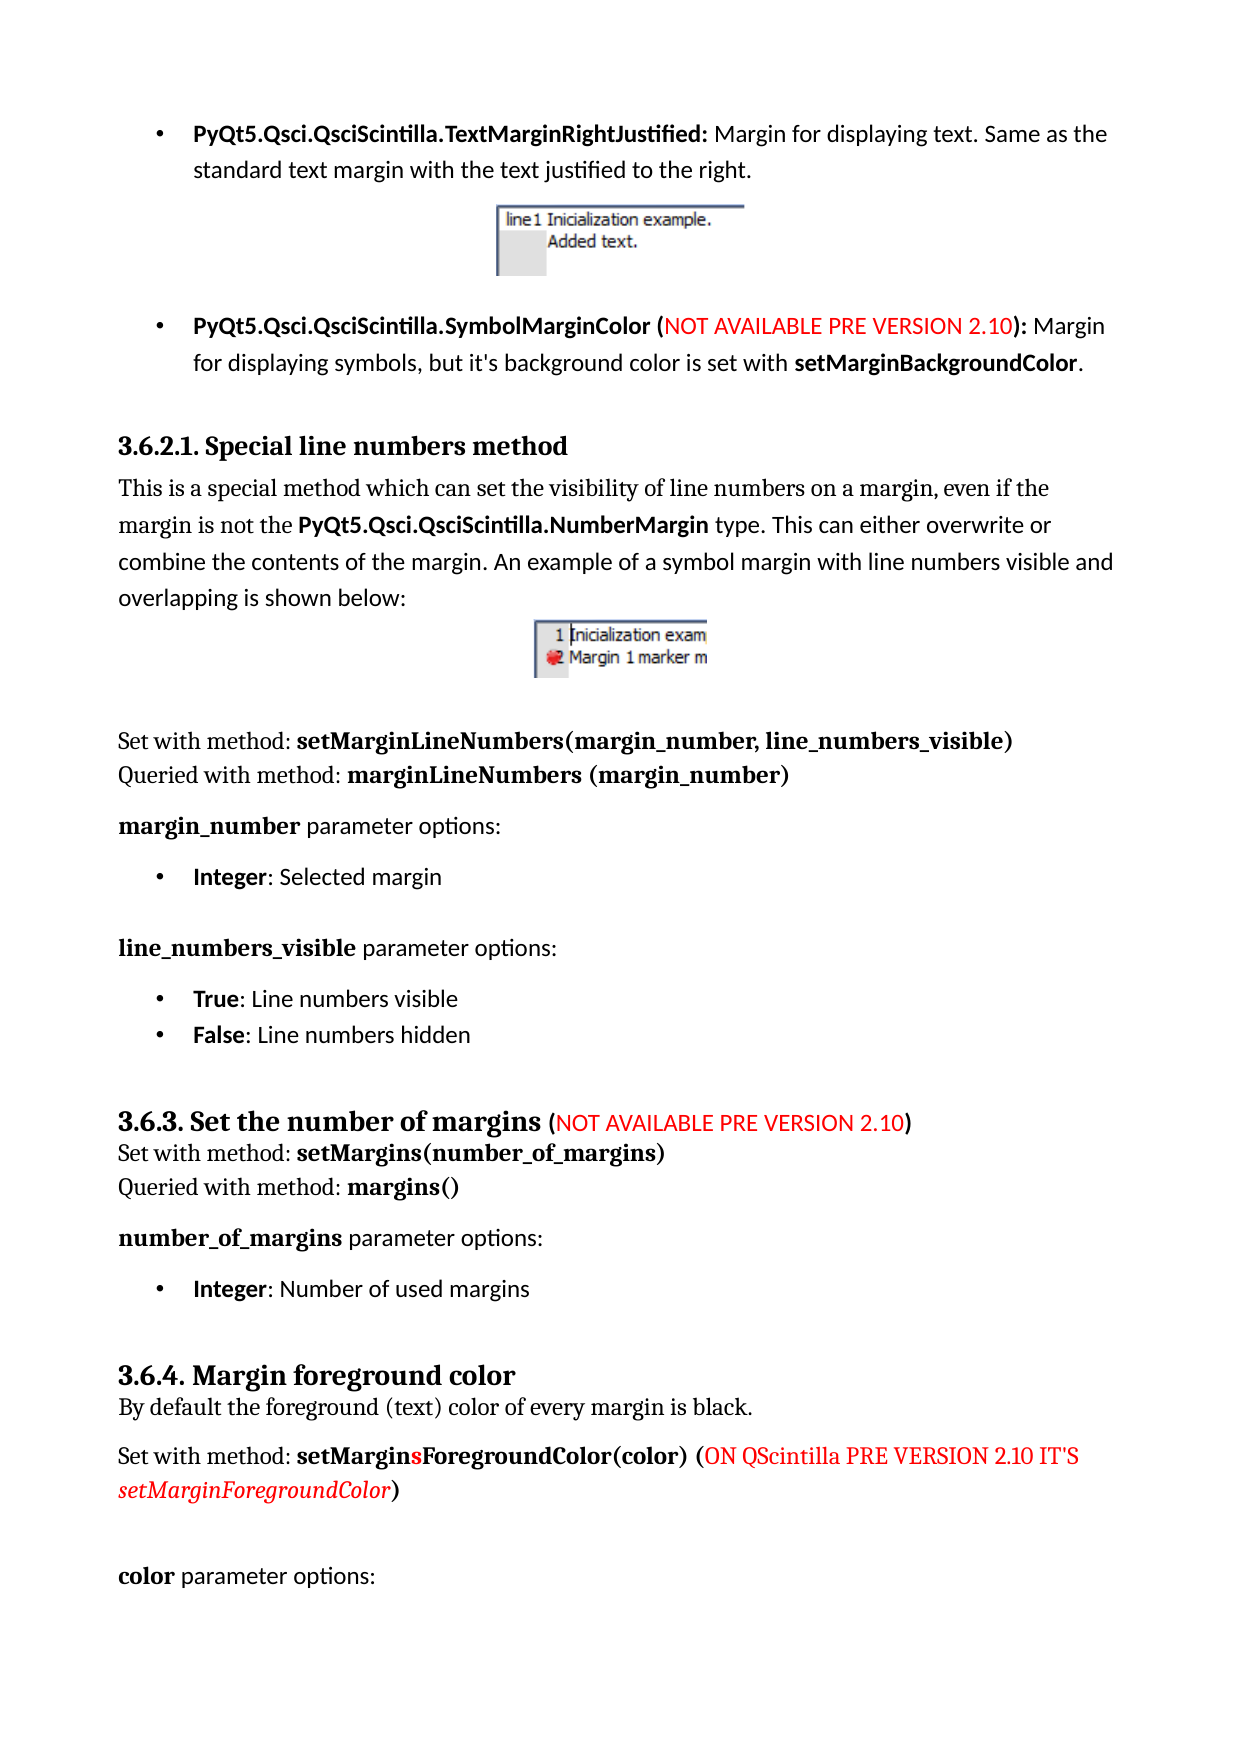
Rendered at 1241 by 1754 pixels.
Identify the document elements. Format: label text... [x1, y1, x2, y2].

list Integer: Number of used margins [156, 1273, 1122, 1304]
text number_of_margins parameter options: [118, 1222, 1122, 1253]
subtitle 3.6.4. Margin foreground color [118, 1359, 1122, 1393]
list False: Line numbers hidden [156, 1020, 1122, 1050]
list PyQt5.Qsci.QsciScintilla.TextMarginRightJustified: Margin for displaying text. Same as the standard text margin with the text justified to the right. [156, 118, 1122, 305]
text By default the foreground (text) color of every margin is black. [118, 1393, 1122, 1421]
picture [533, 619, 707, 678]
text margin_number parameter options: [118, 810, 1122, 841]
text Set with method: setMargins(number_of_margins) Queried with method: margins() [118, 1139, 1122, 1202]
text This is a special method which can set the visibility of line numbers on a margin, even if the margin is not the PyQt5.Qsci.QsciScintilla.NumberMargin type. This can either overwrite or combine the contents of the margin. An example of a symbol margin with line numbers visible and overlapping is shown below: [118, 474, 1122, 706]
list True: Line numbers visible [156, 983, 1122, 1014]
text Set with method: setMarginsForegroundColor(color) (ON QScintilla PRE VERSION 2.10 IT'S setMarginForegroundColor) [118, 1442, 1122, 1539]
subtitle 3.6.2.1. Special line numbers method [118, 396, 1122, 462]
picture [496, 204, 745, 276]
text color parameter options: [118, 1560, 1122, 1590]
list Integer: Selected margin [156, 861, 1122, 926]
list PyQt5.Qsci.QsciScintilla.SymbolMarginColor (NOT AVAILABLE PRE VERSION 2.10): Margin for displaying symbols, but it's background color is set with setMarginBackgroundColor. [156, 311, 1122, 378]
subtitle 3.6.3. Set the number of margins (NOT AVAILABLE PRE VERSION 2.10) [118, 1105, 1122, 1139]
text Set with method: setMarginLineNumbers(margin_number, line_numbers_visible) Queried with method: marginLineNumbers (margin_number) [118, 727, 1122, 790]
text line_numbers_visible parameter options: [118, 932, 1122, 962]
